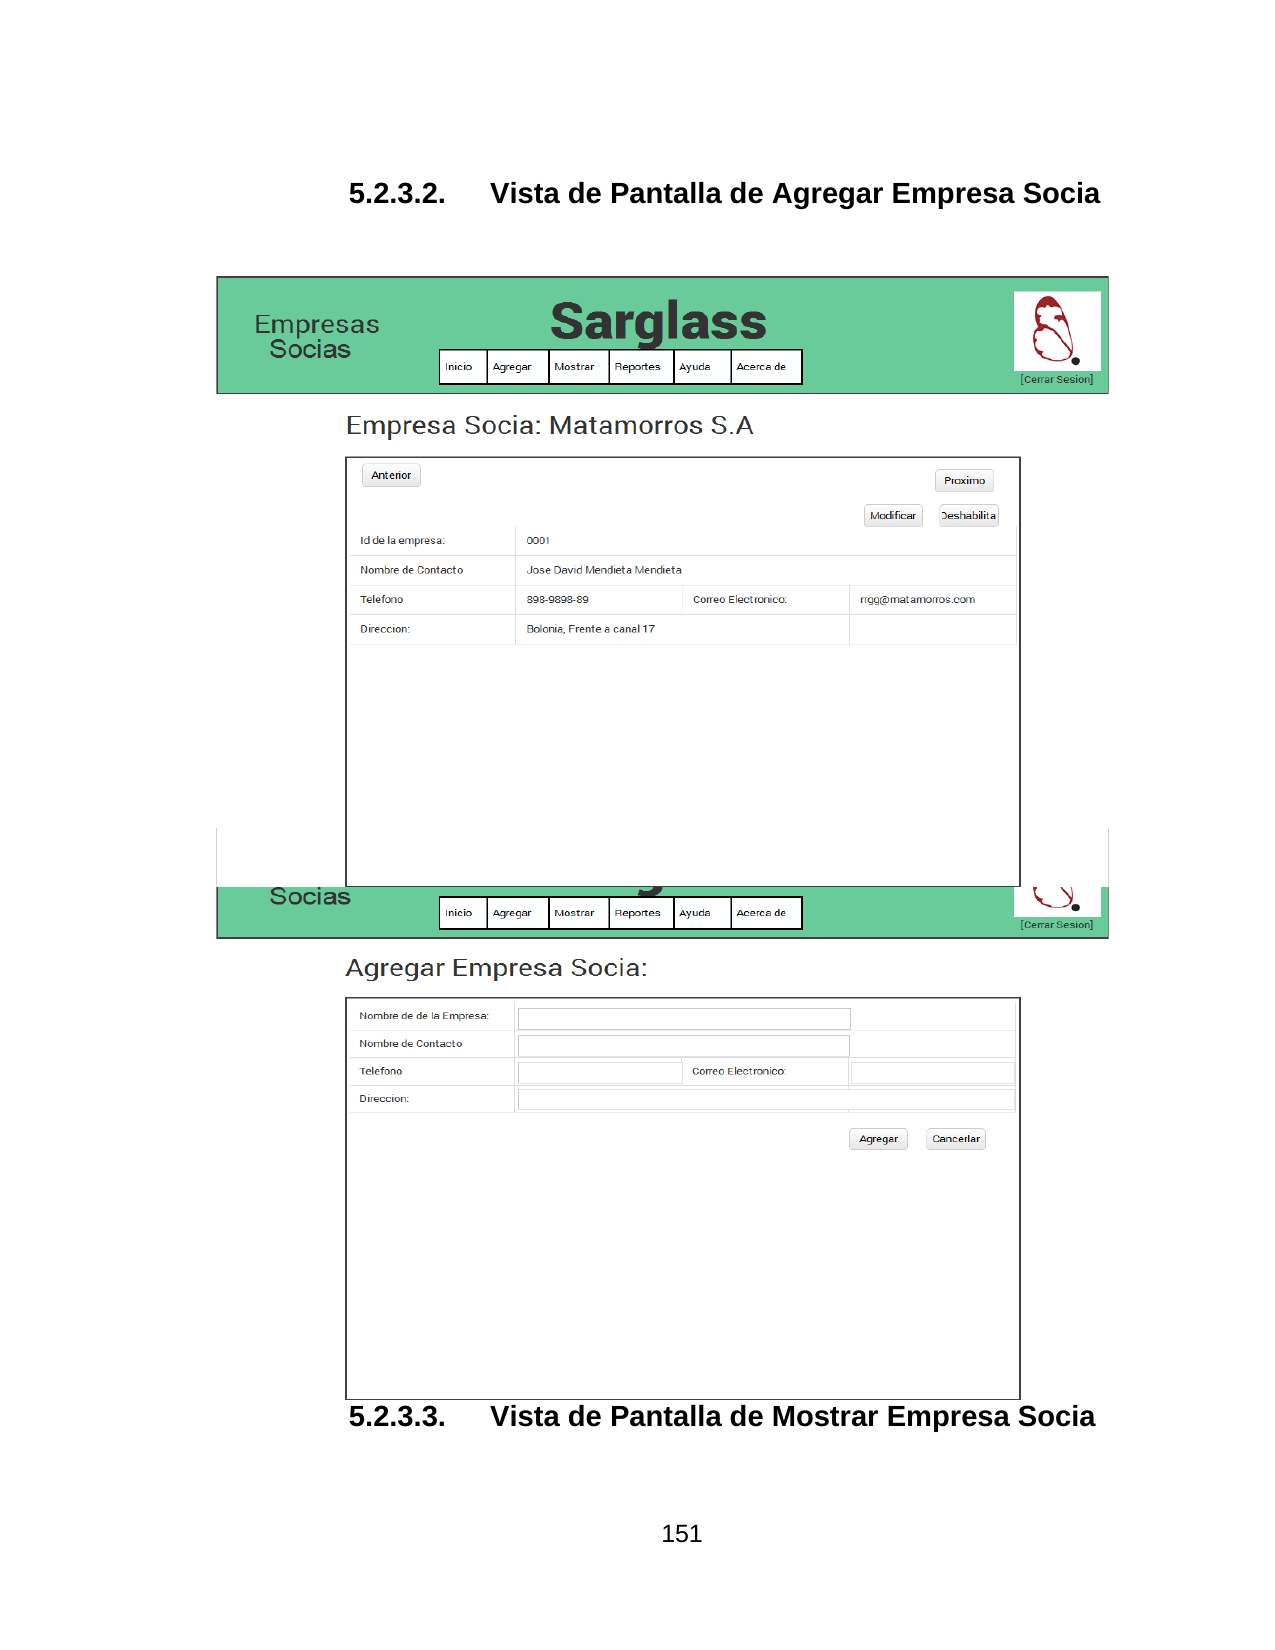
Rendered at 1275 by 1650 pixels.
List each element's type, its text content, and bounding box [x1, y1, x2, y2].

subtitle Vista de Pantalla de Mostrar Empresa Socia [349, 251, 1127, 1432]
picture [216, 276, 1109, 1400]
subtitle Vista de Pantalla de Agregar Empresa Socia [349, 177, 1127, 210]
